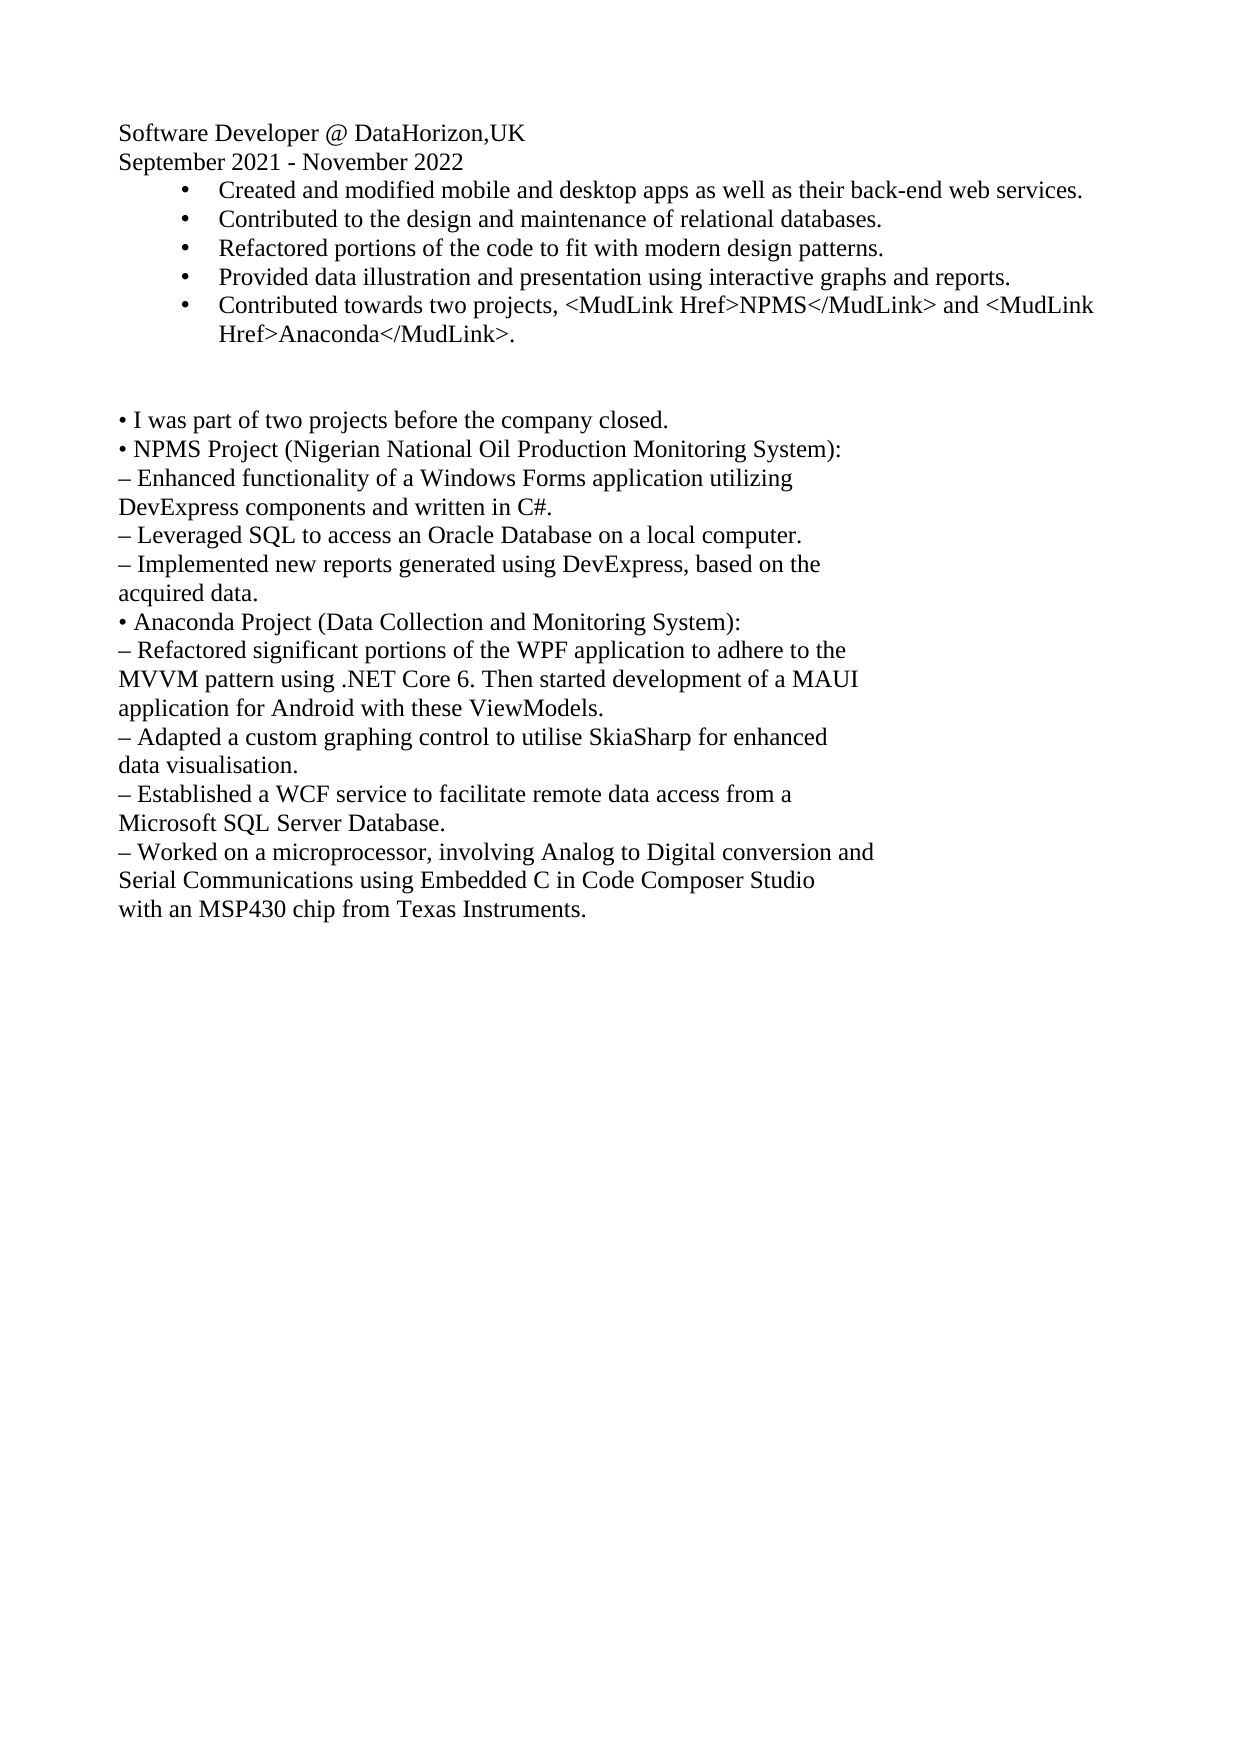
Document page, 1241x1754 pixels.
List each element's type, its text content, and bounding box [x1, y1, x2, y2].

text acquired data. [118, 578, 1122, 607]
text Serial Communications using Embedded C in Code Composer Studio [118, 866, 1122, 894]
text • Anaconda Project (Data Collection and Monitoring System): [118, 607, 1122, 636]
text – Established a WCF service to facilitate remote data access from a [118, 779, 1122, 808]
text – Enhanced functionality of a Windows Forms application utilizing [118, 463, 1122, 492]
text – Adapted a custom graphing control to utilise SkiaSharp for enhanced [118, 722, 1122, 751]
text – Refactored significant portions of the WPF application to adhere to the [118, 636, 1122, 664]
text Software Developer @ DataHorizon,UK [118, 118, 1122, 147]
text • NPMS Project (Nigerian National Oil Production Monitoring System): [118, 434, 1122, 463]
list Contributed to the design and maintenance of relational databases. [181, 204, 1122, 233]
text – Implemented new reports generated using DevExpress, based on the [118, 549, 1122, 578]
list Refactored portions of the code to fit with modern design patterns. [181, 233, 1122, 262]
text • I was part of two projects before the company closed. [118, 406, 1122, 434]
text Microsoft SQL Server Database. [118, 808, 1122, 837]
list Created and modified mobile and desktop apps as well as their back-end web services. [181, 176, 1122, 204]
text MVVM pattern using .NET Core 6. Then started development of a MAUI [118, 664, 1122, 693]
list Contributed towards two projects, <MudLink Href>NPMS</MudLink> and <MudLink Href>Anaconda</MudLink>. [181, 291, 1122, 348]
list Provided data illustration and presentation using interactive graphs and reports. [181, 262, 1122, 291]
text application for Android with these ViewModels. [118, 693, 1122, 722]
text – Worked on a microprocessor, involving Analog to Digital conversion and [118, 837, 1122, 866]
text data visualisation. [118, 751, 1122, 779]
text – Leveraged SQL to access an Oracle Database on a local computer. [118, 521, 1122, 549]
text with an MSP430 chip from Texas Instruments. [118, 894, 1122, 923]
text DevExpress components and written in C#. [118, 492, 1122, 521]
text September 2021 - November 2022 [118, 147, 1122, 176]
